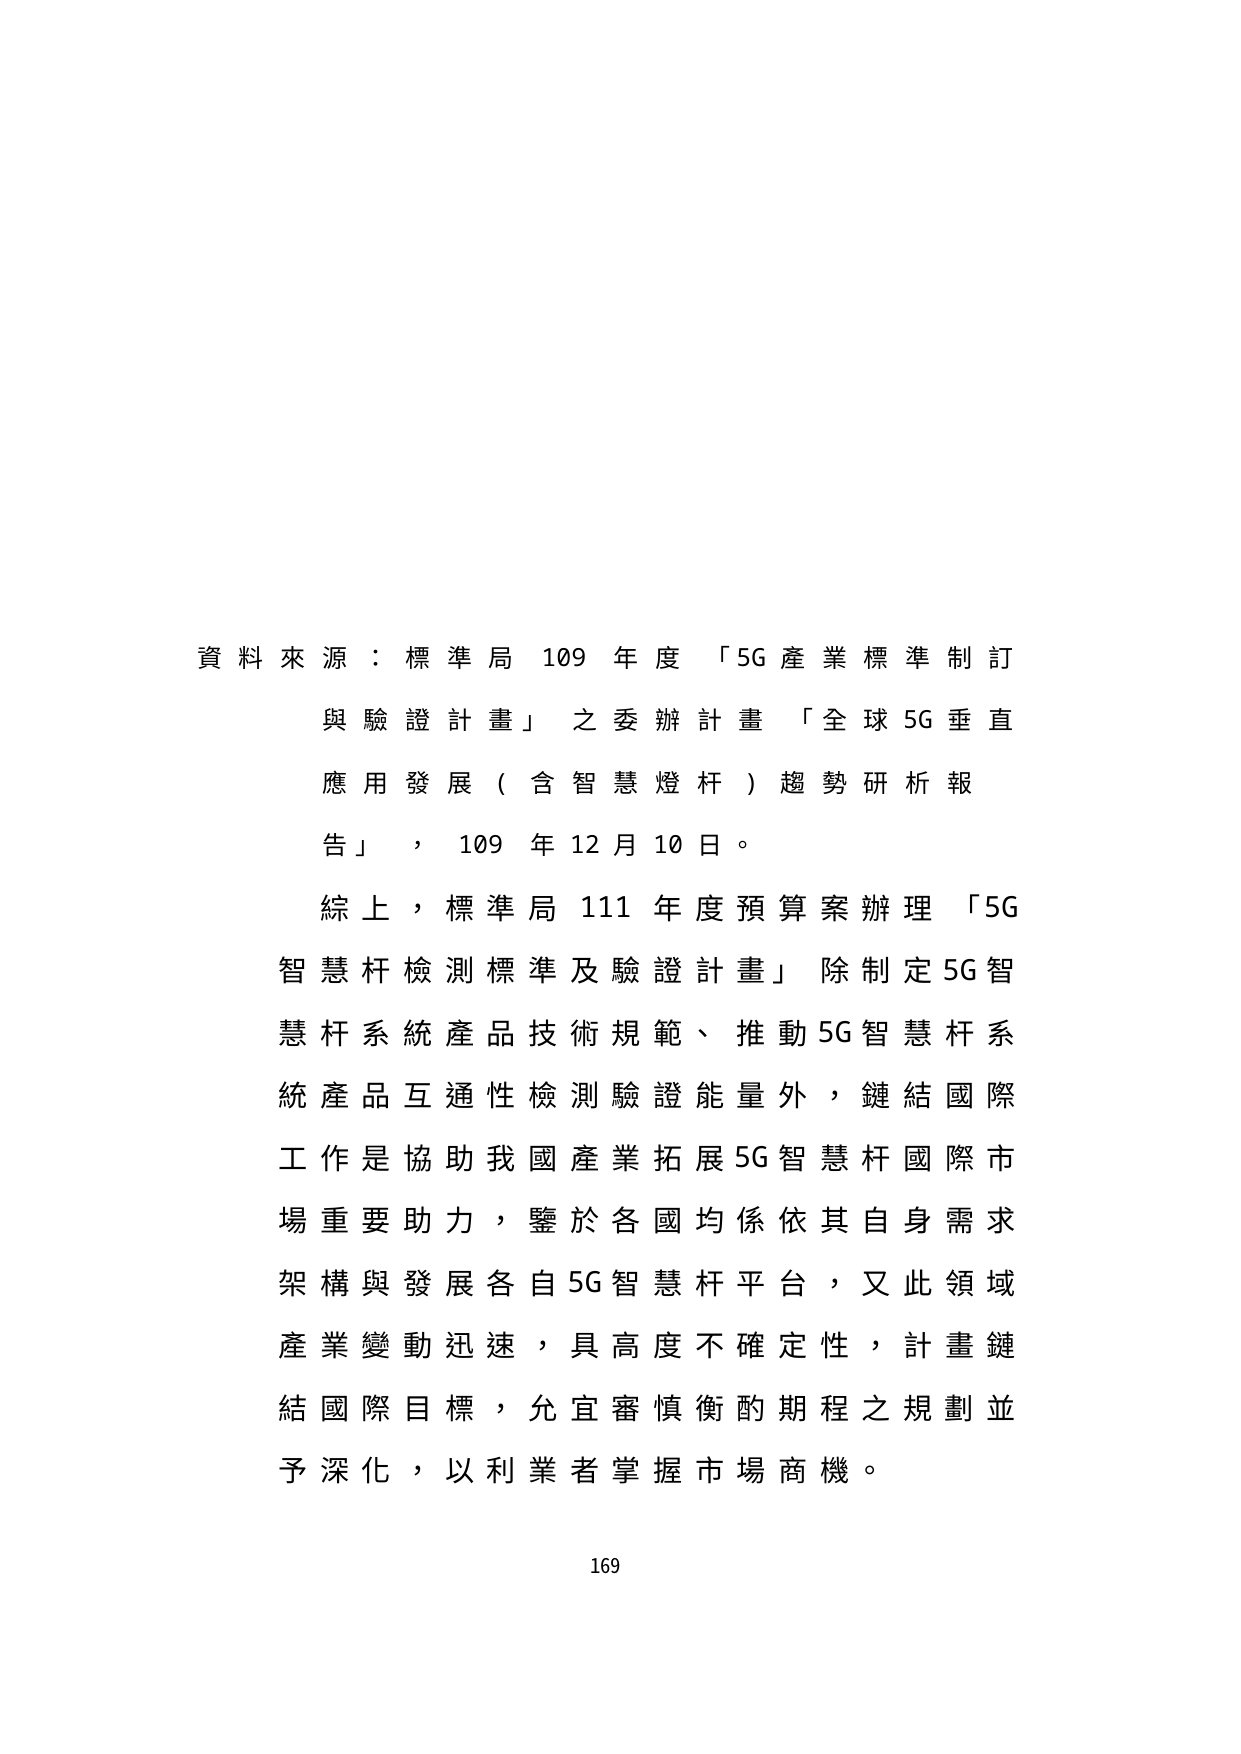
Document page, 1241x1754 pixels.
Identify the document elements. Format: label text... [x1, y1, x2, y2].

text 資料來源：標準局109年度「5G產業標準制訂與驗證計畫」之委辦計畫「全球5G垂直應用發展(含智慧燈杆)趨勢研析報告」，109年12月10日。 [186, 615, 1022, 865]
text 綜上，標準局111年度預算案辦理「5G智慧杆檢測標準及驗證計畫」除制定5G智慧杆系統產品技術規範、推動5G智慧杆系統產品互通性檢測驗證能量外，鏈結國際工作是協助我國產業拓展5G智慧杆國際市場重要助力，鑒於各國均係依其自身需求架構與發展各自5G智慧杆平台，又此領域產業變動迅速，具高度不確定性，計畫鏈結國際目標，允宜審慎衡酌期程之規劃並予深化，以利業者掌握市場商機。 [248, 865, 1022, 1490]
